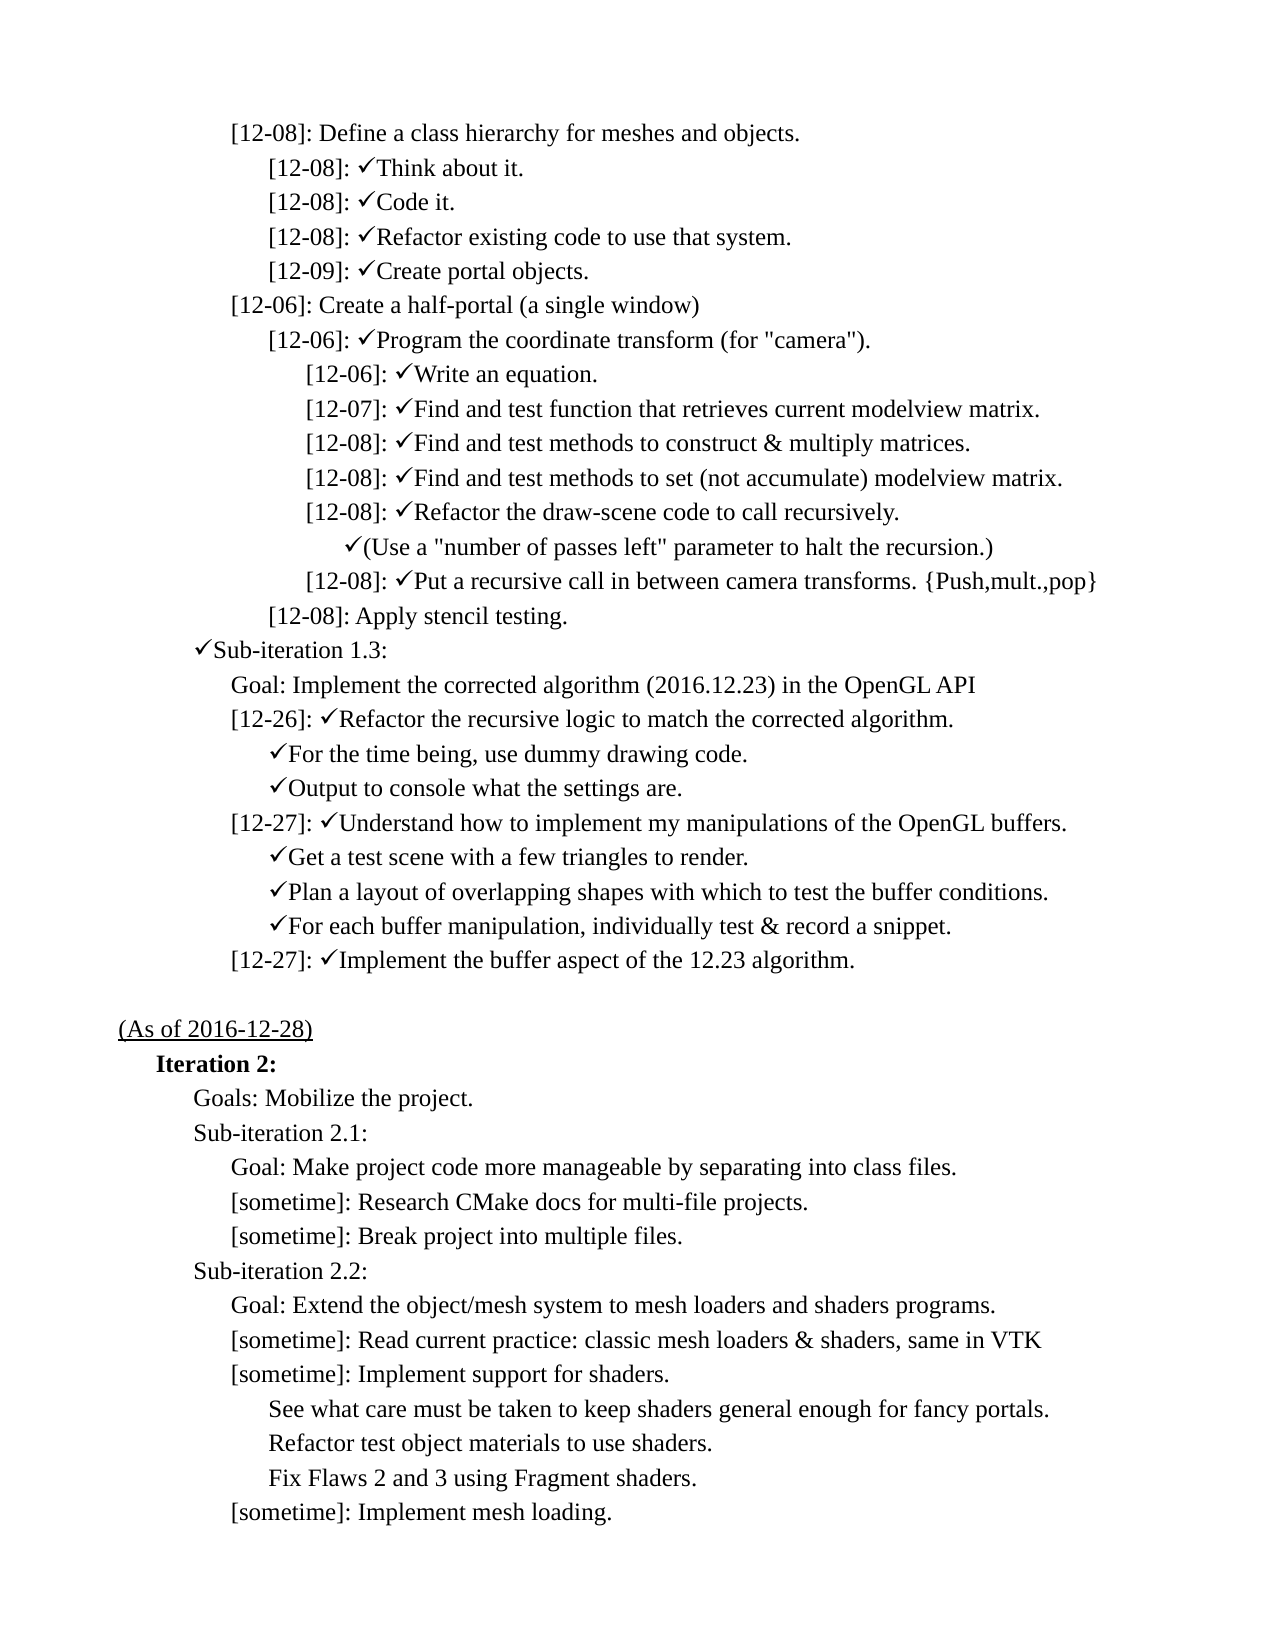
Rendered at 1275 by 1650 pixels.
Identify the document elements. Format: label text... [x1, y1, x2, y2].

list Refactor test object materials to use shaders. [268, 1428, 1157, 1457]
list [12-27]: ✓Understand how to implement my manipulations of the OpenGL buffers. [231, 808, 1157, 836]
list [sometime]: Read current practice: classic mesh loaders & shaders, same in VTK [231, 1325, 1157, 1354]
list [sometime]: Research CMake docs for multi-file projects. [231, 1187, 1157, 1216]
list Goal: Extend the object/mesh system to mesh loaders and shaders programs. [231, 1290, 1157, 1319]
list [12-07]: ✓Find and test function that retrieves current modelview matrix. [306, 394, 1157, 423]
list Sub-iteration 2.1: [193, 1118, 1157, 1147]
list Goal: Make project code more manageable by separating into class files. [231, 1152, 1157, 1181]
list [12-08]: Define a class hierarchy for meshes and objects. [231, 118, 1157, 147]
list [sometime]: Break project into multiple files. [231, 1221, 1157, 1250]
list [12-06]: ✓Write an equation. [306, 359, 1157, 388]
list ✓Output to console what the settings are. [268, 773, 1157, 802]
list [12-08]: ✓Refactor the draw-scene code to call recursively. [306, 497, 1157, 526]
list [12-09]: ✓Create portal objects. [268, 256, 1157, 285]
list [12-06]: ✓Program the coordinate transform (for "camera"). [268, 325, 1157, 354]
text (As of 2016-12-28) [118, 1014, 1157, 1043]
list ✓Get a test scene with a few triangles to render. [268, 842, 1157, 871]
list [12-08]: ✓Find and test methods to set (not accumulate) modelview matrix. [306, 463, 1157, 492]
list ✓Plan a layout of overlapping shapes with which to test the buffer conditions. [268, 877, 1157, 905]
list [12-08]: ✓Put a recursive call in between camera transforms. {Push,mult.,pop} [306, 566, 1157, 595]
list ✓(Use a "number of passes left" parameter to halt the recursion.) [343, 532, 1157, 561]
list Goal: Implement the corrected algorithm (2016.12.23) in the OpenGL API [231, 670, 1157, 698]
list ✓For the time being, use dummy drawing code. [268, 739, 1157, 767]
list [12-08]: ✓Find and test methods to construct & multiply matrices. [306, 428, 1157, 457]
list [sometime]: Implement support for shaders. [231, 1359, 1157, 1388]
list Sub-iteration 2.2: [193, 1256, 1157, 1285]
list [12-08]: ✓Think about it. [268, 153, 1157, 181]
list [12-26]: ✓Refactor the recursive logic to match the corrected algorithm. [231, 704, 1157, 733]
list Iteration 2: [156, 1049, 1157, 1078]
list [sometime]: Implement mesh loading. [231, 1497, 1157, 1526]
list [12-27]: ✓Implement the buffer aspect of the 12.23 algorithm. [231, 946, 1157, 974]
list [12-06]: Create a half-portal (a single window) [231, 291, 1157, 319]
list [12-08]: Apply stencil testing. [268, 601, 1157, 629]
list ✓For each buffer manipulation, individually test & record a snippet. [268, 911, 1157, 940]
list [12-08]: ✓Code it. [268, 187, 1157, 216]
list [12-08]: ✓Refactor existing code to use that system. [268, 222, 1157, 250]
list Fix Flaws 2 and 3 using Fragment shaders. [268, 1463, 1157, 1492]
list See what care must be taken to keep shaders general enough for fancy portals. [268, 1394, 1157, 1423]
list ✓Sub-iteration 1.3: [193, 635, 1157, 664]
list Goals: Mobilize the project. [193, 1083, 1157, 1112]
